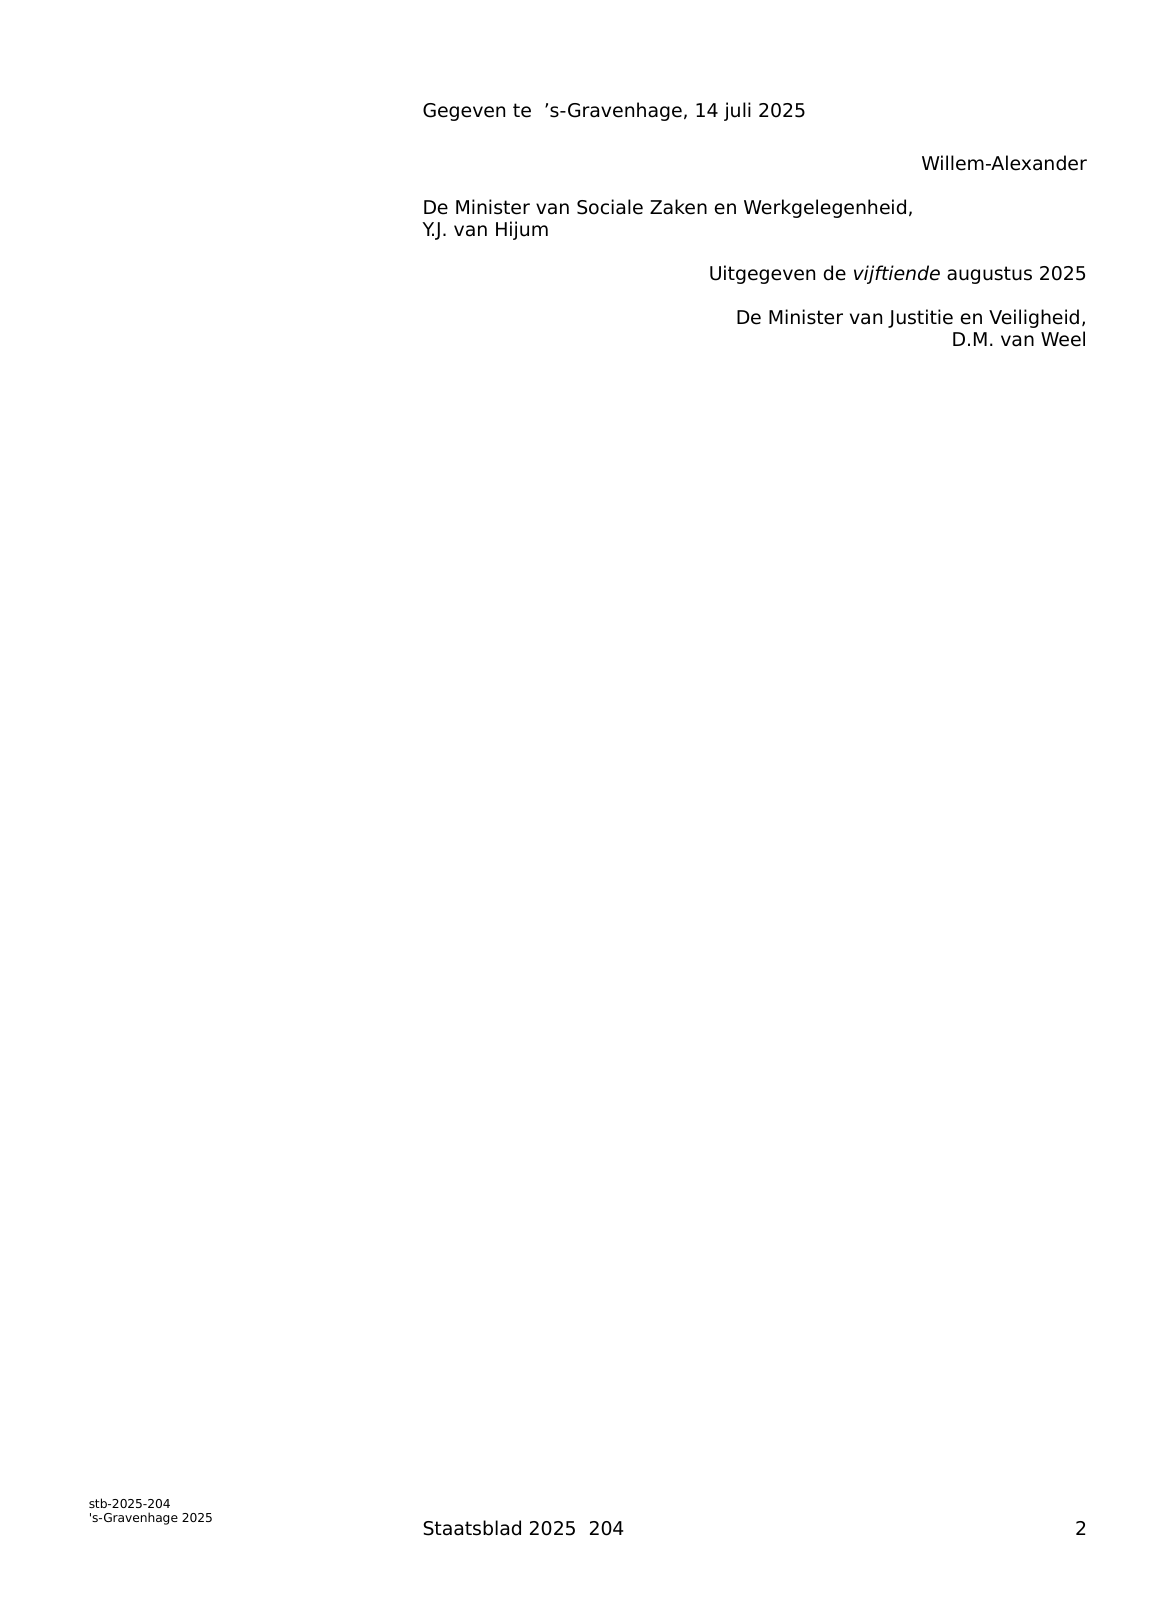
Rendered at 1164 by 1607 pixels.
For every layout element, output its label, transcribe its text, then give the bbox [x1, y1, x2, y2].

text 's-Gravenhage 2025 [88, 1511, 323, 1525]
text Willem-Alexander [422, 152, 1087, 174]
text Uitgegeven de vijftiende augustus 2025 [422, 263, 1087, 285]
text stb-2025-204 [88, 1497, 323, 1511]
text Gegeven te ’s-Gravenhage, 14 juli 2025 [422, 100, 1087, 122]
text De Minister van Justitie en Veiligheid, D.M. van Weel [422, 307, 1087, 351]
text De Minister van Sociale Zaken en Werkgelegenheid, Y.J. van Hijum [422, 197, 1087, 241]
